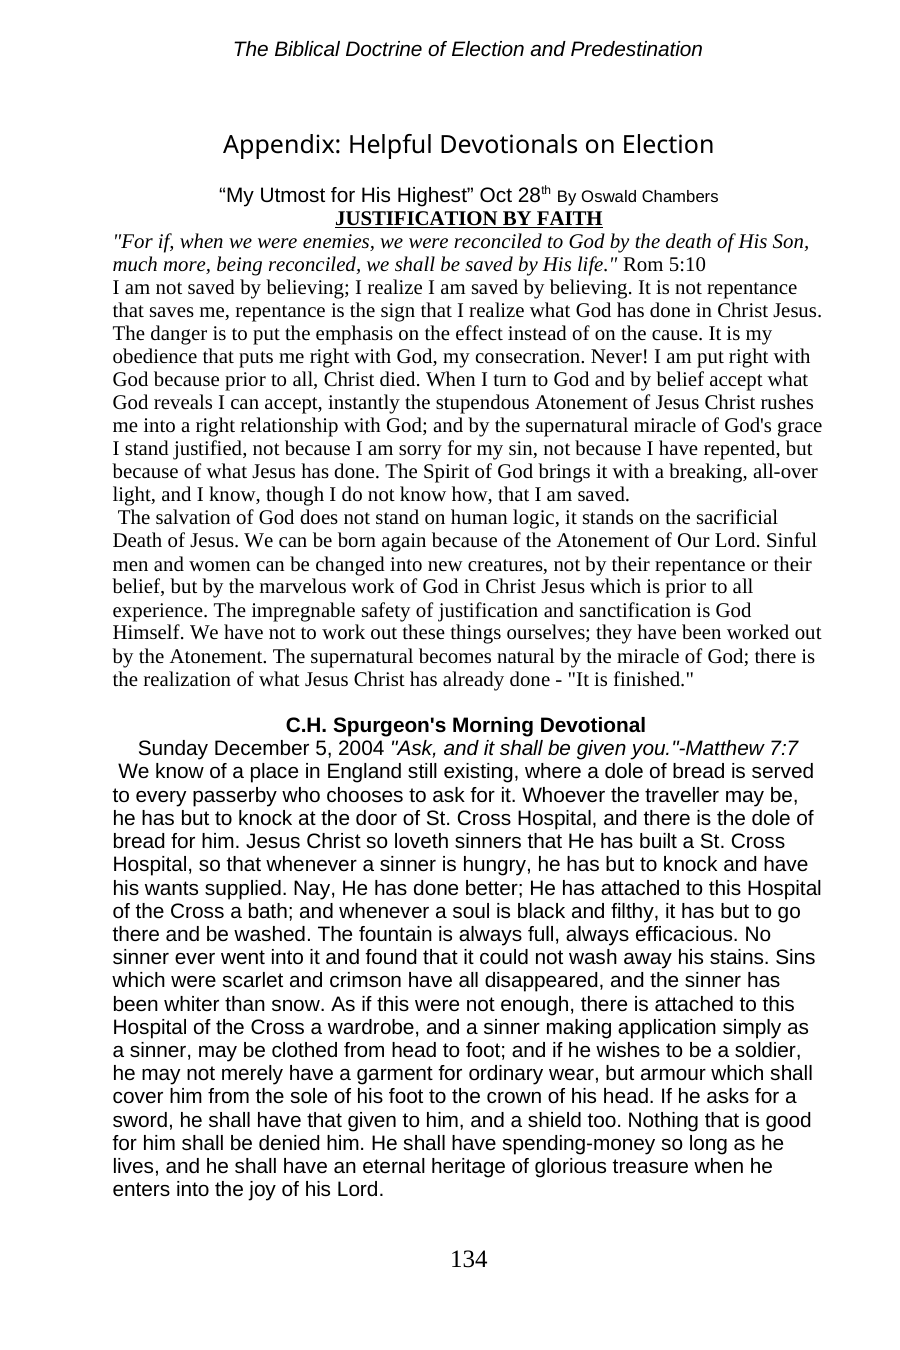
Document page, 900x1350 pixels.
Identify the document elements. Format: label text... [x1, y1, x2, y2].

text “My Utmost for His Highest” Oct 28th By Oswald Chambers [112, 184, 825, 207]
text The salvation of God does not stand on human logic, it stands on the sacrificial Death of Jesus. We can be born again because of the Atonement of Our Lord. Sinful men and women can be changed into new creatures, not by their repentance or their belief, but by the marvelous work of God in Christ Jesus which is prior to all experience. The impregnable safety of justification and sanctification is God Himself. We have not to work out these things ourselves; they have been worked out by the Atonement. The supernatural becomes natural by the miracle of God; there is the realization of what Jesus Christ has already done - "It is finished." [112, 506, 825, 691]
subtitle Appendix: Helpful Devotionals on Election [112, 127, 825, 161]
text JUSTIFICATION BY FAITH [112, 207, 825, 230]
text I am not saved by believing; I realize I am saved by believing. It is not repentance that saves me, repentance is the sign that I realize what God has done in Christ Jesus. The danger is to put the emphasis on the effect instead of on the cause. It is my obedience that puts me right with God, my consecration. Never! I am put right with God because prior to all, Christ died. When I turn to God and by belief accept what God reveals I can accept, instantly the stupendous Atonement of Jesus Christ rushes me into a right relationship with God; and by the supernatural miracle of God's grace I stand justified, not because I am sorry for my sin, not because I have repented, but because of what Jesus has done. The Spirit of God brings it with a breaking, all-over light, and I know, though I do not know how, that I am saved. [112, 276, 825, 506]
text "For if, when we were enemies, we were reconciled to God by the death of His Son, much more, being reconciled, we shall be saved by His life." Rom 5:10 [112, 230, 825, 276]
text C.H. Spurgeon's Morning Devotional [112, 713, 825, 737]
text Sunday December 5, 2004 "Ask, and it shall be given you."-Matthew 7:7 [112, 737, 825, 760]
text We know of a place in England still existing, where a dole of bread is served to every passerby who chooses to ask for it. Whoever the traveller may be, he has but to knock at the door of St. Cross Hospital, and there is the dole of bread for him. Jesus Christ so loveth sinners that He has built a St. Cross Hospital, so that whenever a sinner is hungry, he has but to knock and have his wants supplied. Nay, He has done better; He has attached to this Hospital of the Cross a bath; and whenever a soul is black and filthy, it has but to go there and be washed. The fountain is always full, always efficacious. No sinner ever went into it and found that it could not wash away his stains. Sins which were scarlet and crimson have all disappeared, and the sinner has been whiter than snow. As if this were not enough, there is attached to this Hospital of the Cross a wardrobe, and a sinner making application simply as a sinner, may be clothed from head to foot; and if he wishes to be a soldier, he may not merely have a garment for ordinary wear, but armour which shall cover him from the sole of his foot to the crown of his head. If he asks for a sword, he shall have that given to him, and a shield too. Nothing that is good for him shall be denied him. He shall have spending-money so long as he lives, and he shall have an eternal heritage of glorious treasure when he enters into the joy of his Lord. [112, 760, 825, 1201]
